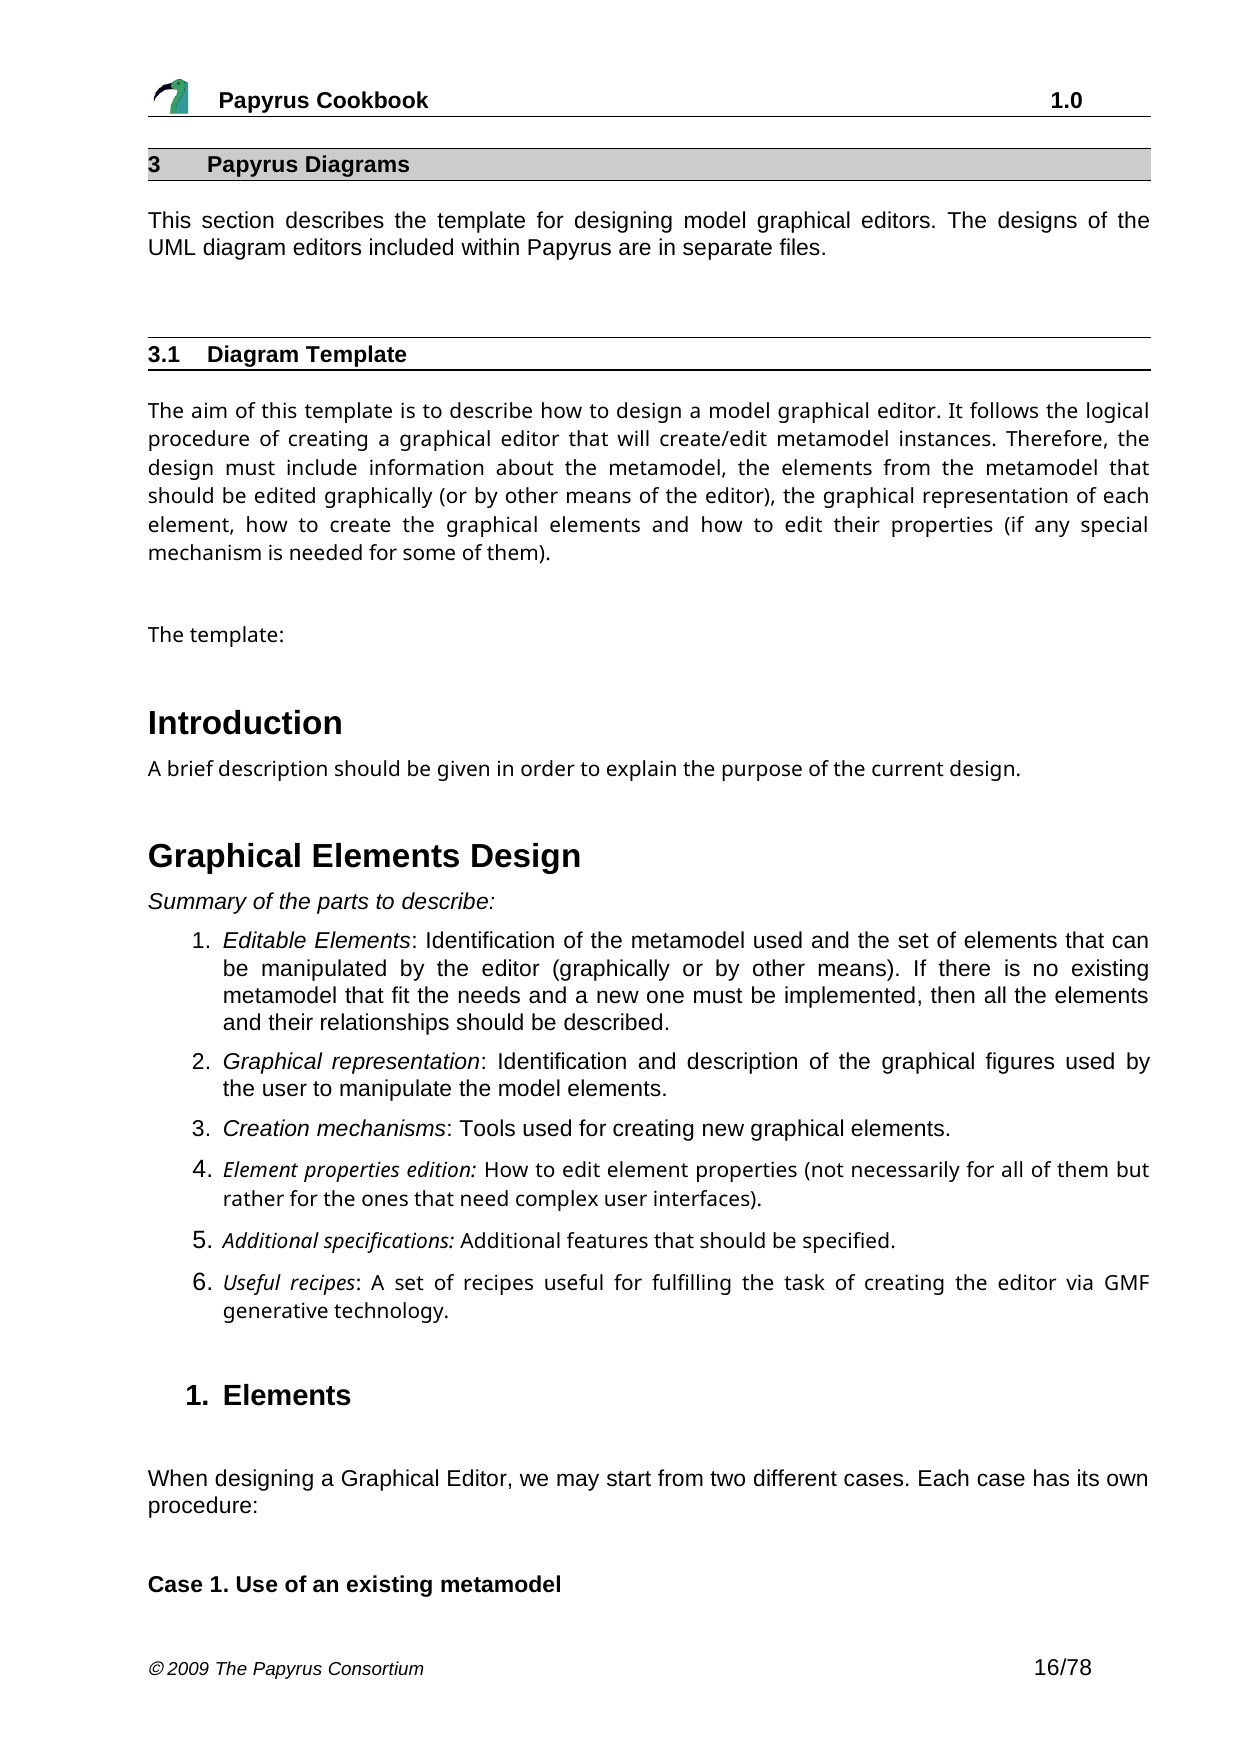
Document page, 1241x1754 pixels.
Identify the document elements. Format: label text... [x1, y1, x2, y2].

list Useful recipes: A set of recipes useful for fulfilling the task of creating the editor via GMF generative technology. [185, 1267, 1151, 1325]
list Graphical representation: Identification and description of the graphical figures used by the user to manipulate the model elements. [185, 1048, 1151, 1102]
picture [153, 79, 189, 114]
list Elements [185, 1378, 1151, 1412]
list Creation mechanisms: Tools used for creating new graphical elements. [185, 1114, 1151, 1141]
text The template: [148, 620, 1151, 649]
list Editable Elements: Identification of the metamodel used and the set of elements that can be manipulated by the editor (graphically or by other means). If there is no existing metamodel that fit the needs and a new one must be implemented, then all the elements and their relationships should be described. [185, 927, 1151, 1035]
text A brief description should be given in order to explain the purpose of the current design. [148, 753, 1151, 782]
subtitle Diagram Template [148, 338, 1151, 369]
text Case 1. Use of an existing metamodel [148, 1570, 1151, 1597]
text Graphical Elements Design [148, 836, 1151, 875]
list Additional specifications: Additional features that should be specified. [185, 1224, 1151, 1254]
text Summary of the parts to describe: [148, 887, 1151, 914]
text This section describes the template for designing model graphical editors. The designs of the UML diagram editors included within Papyrus are in separate files. [148, 206, 1151, 260]
text The aim of this template is to describe how to design a model graphical editor. It follows the logical procedure of creating a graphical editor that will create/edit metamodel instances. Therefore, the design must include information about the metamodel, the elements from the metamodel that should be edited graphically (or by other means of the editor), the graphical representation of each element, how to create the graphical elements and how to edit their properties (if any special mechanism is needed for some of them). [148, 396, 1151, 567]
text When designing a Graphical Editor, we may start from two different cases. Each case has its own procedure: [148, 1464, 1151, 1518]
text Introduction [148, 702, 1151, 741]
list Element properties edition: How to edit element properties (not necessarily for all of them but rather for the ones that need complex user interfaces). [185, 1154, 1151, 1212]
subtitle Papyrus Diagrams [148, 149, 1151, 180]
